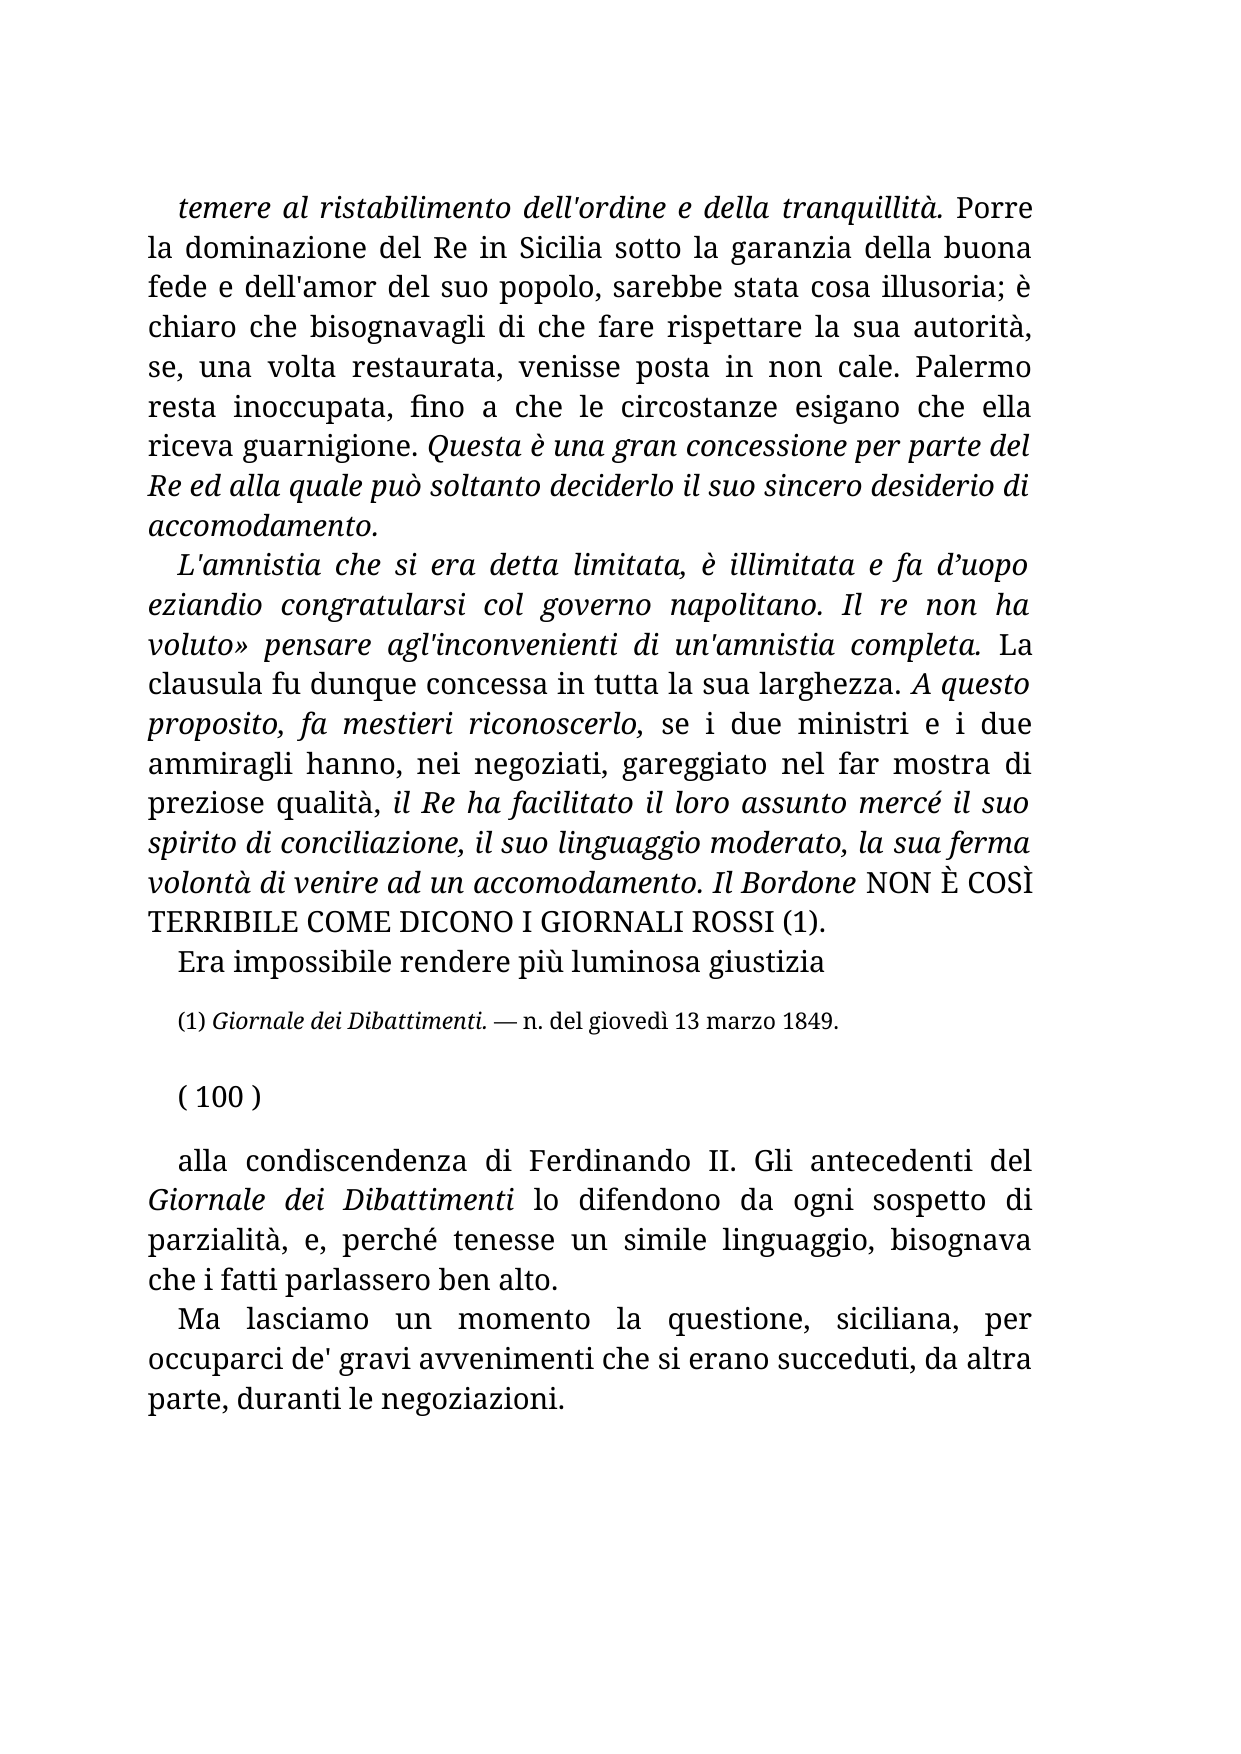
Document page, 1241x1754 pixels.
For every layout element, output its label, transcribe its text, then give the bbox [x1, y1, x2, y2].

text ( 100 ) [148, 1076, 1033, 1116]
text alla condiscendenza di Ferdinando II. Gli antecedenti del Giornale dei Dibattimenti lo difendono da ogni sospetto di parzialità, e, perché tenesse un simile linguaggio, bisognava che i fatti parlassero ben alto. [148, 1140, 1033, 1299]
text L'amnistia che si era detta limitata, è illimitata e fa d’uopo eziandio congratularsi col governo napolitano. Il re non ha voluto» pensare agl'inconvenienti di un'amnistia completa. La clausula fu dunque concessa in tutta la sua larghezza. A questo proposito, fa mestieri riconoscerlo, se i due ministri e i due ammiragli hanno, nei negoziati, gareggiato nel far mostra di preziose qualità, il Re ha facilitato il loro assunto mercé il suo spirito di conciliazione, il suo linguaggio moderato, la sua ferma volontà di venire ad un accomodamento. Il Bordone NON È COSÌ TERRIBILE COME DICONO I GIORNALI ROSSI (1). [148, 544, 1033, 941]
text Era impossibile rendere più luminosa giustizia [148, 941, 1033, 981]
text temere al ristabilimento dell'ordine e della tranquillità. Porre la dominazione del Re in Sicilia sotto la garanzia della buona fede e dell'amor del suo popolo, sarebbe stata cosa illusoria; è chiaro che bisognavagli di che fare rispettare la sua autorità, se, una volta restaurata, venisse posta in non cale. Palermo resta inoccupata, fino a che le circostanze esigano che ella riceva guarnigione. Questa è una gran concessione per parte del Re ed alla quale può soltanto deciderlo il suo sincero desiderio di accomodamento. [148, 187, 1033, 544]
text Ma lasciamo un momento la questione, siciliana, per occuparci de' gravi avvenimenti che si erano succeduti, da altra parte, duranti le negoziazioni. [148, 1299, 1033, 1418]
text (1) Giornale dei Dibattimenti. — n. del giovedì 13 marzo 1849. [148, 1005, 1033, 1036]
